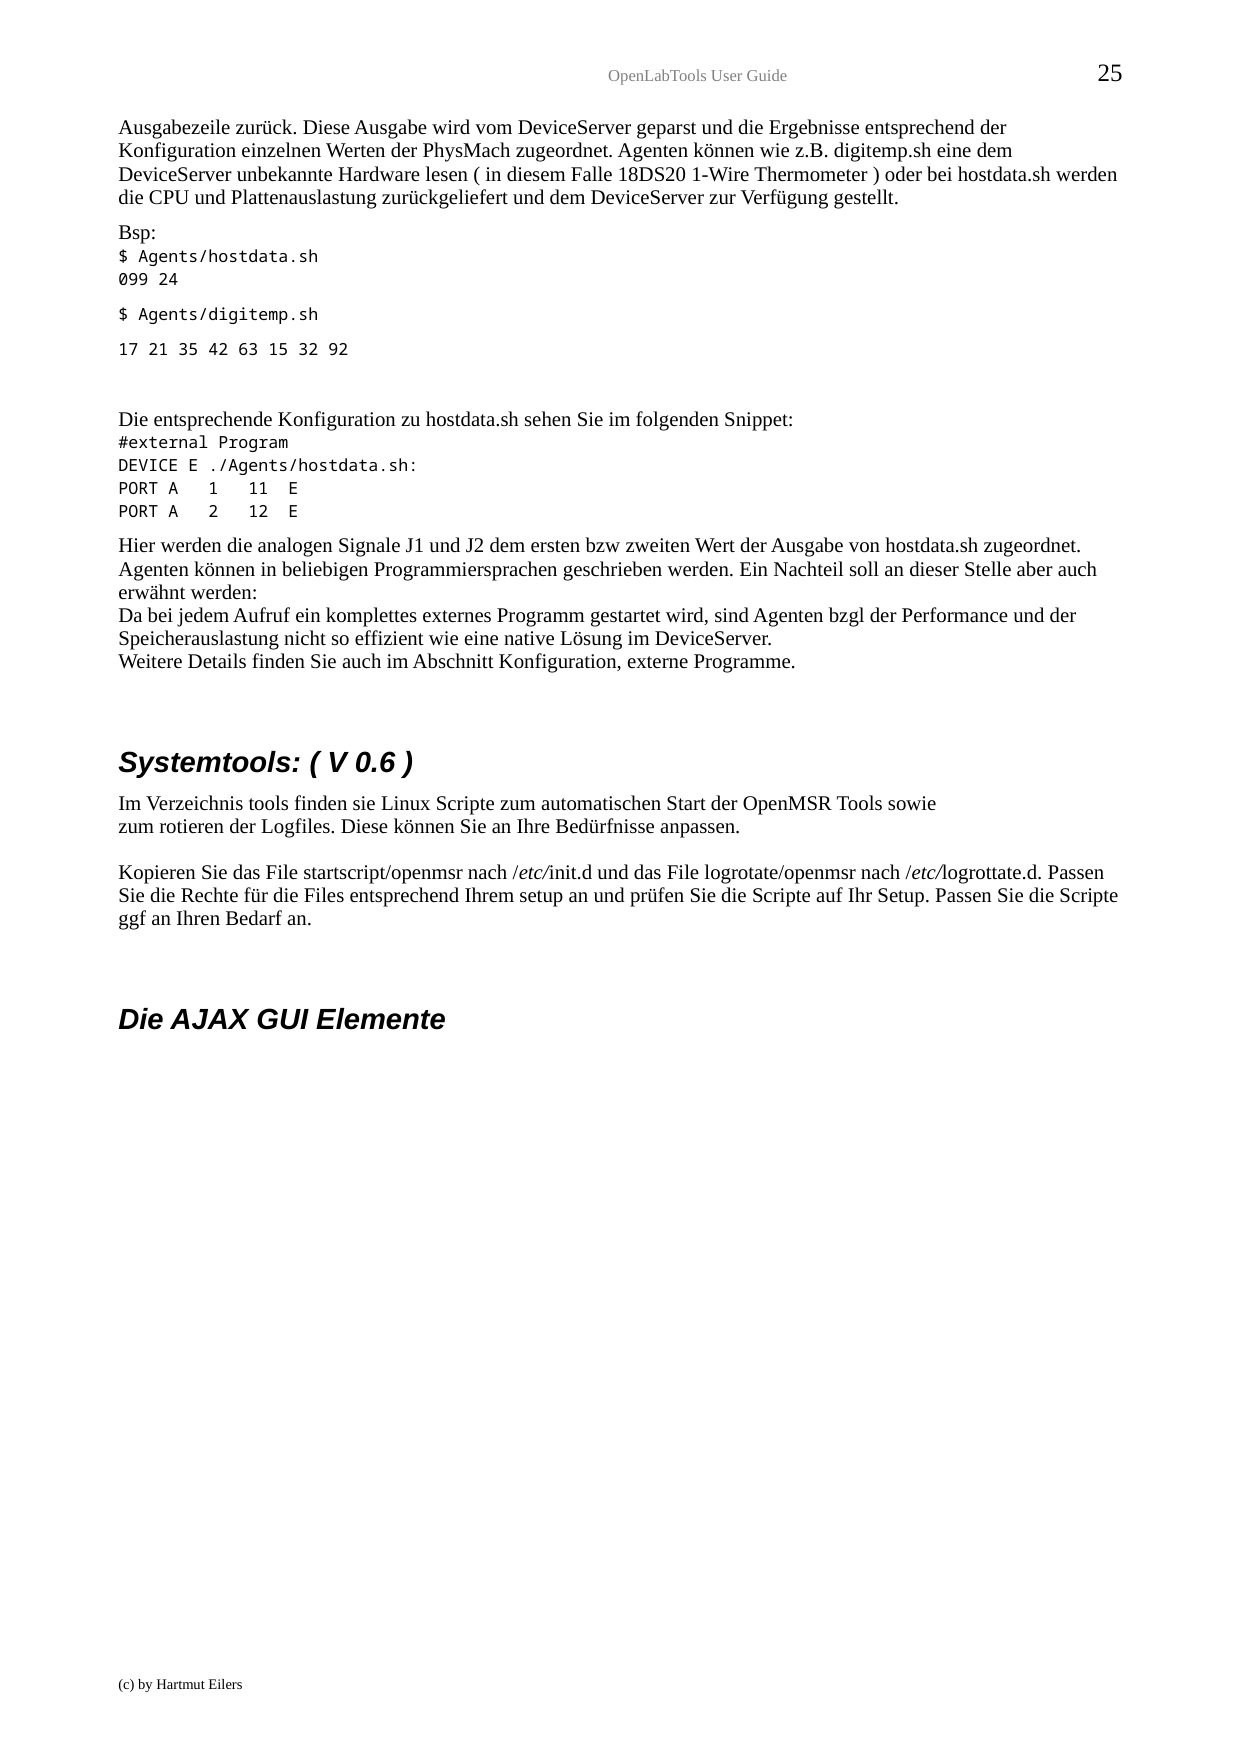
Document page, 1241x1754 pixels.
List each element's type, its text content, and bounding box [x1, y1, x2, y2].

text Im Verzeichnis tools finden sie Linux Scripte zum automatischen Start der OpenMSR Tools sowie zum rotieren der Logfiles. Diese können Sie an Ihre Bedürfnisse anpassen. Kopieren Sie das File startscript/openmsr nach /etc/init.d und das File logrotate/openmsr nach /etc/logrottate.d. Passen Sie die Rechte für die Files entsprechend Ihrem setup an und prüfen Sie die Scripte auf Ihr Setup. Passen Sie die Scripte ggf an Ihren Bedarf an. [118, 791, 1122, 930]
text 17 21 35 42 63 15 32 92 [118, 337, 1122, 360]
text Die entsprechende Konfiguration zu hostdata.sh sehen Sie im folgenden Snippet: #external Program DEVICE E ./Agents/hostdata.sh: PORT A 1 11 E PORT A 2 12 E [118, 408, 1122, 522]
text Ausgabezeile zurück. Diese Ausgabe wird vom DeviceServer geparst und die Ergebnisse entsprechend der Konfiguration einzelnen Werten der PhysMach zugeordnet. Agenten können wie z.B. digitemp.sh eine dem DeviceServer unbekannte Hardware lesen ( in diesem Falle 18DS20 1-Wire Thermometer ) oder bei hostdata.sh werden die CPU und Plattenauslastung zurückgeliefert und dem DeviceServer zur Verfügung gestellt. [118, 116, 1122, 209]
text $ Agents/digitemp.sh [118, 302, 1122, 325]
text Bsp: $ Agents/hostdata.sh 099 24 [118, 221, 1122, 290]
text Hier werden die analogen Signale J1 und J2 dem ersten bzw zweiten Wert der Ausgabe von hostdata.sh zugeordnet. Agenten können in beliebigen Programmiersprachen geschrieben werden. Ein Nachteil soll an dieser Stelle aber auch erwähnt werden: Da bei jedem Aufruf ein komplettes externes Programm gestartet wird, sind Agenten bzgl der Performance und der Speicherauslastung nicht so effizient wie eine native Lösung im DeviceServer. Weitere Details finden Sie auch im Abschnitt Konfiguration, externe Programme. [118, 534, 1122, 673]
subtitle Systemtools: ( V 0.6 ) [118, 746, 1122, 779]
subtitle Die AJAX GUI Elemente [118, 1003, 1122, 1036]
